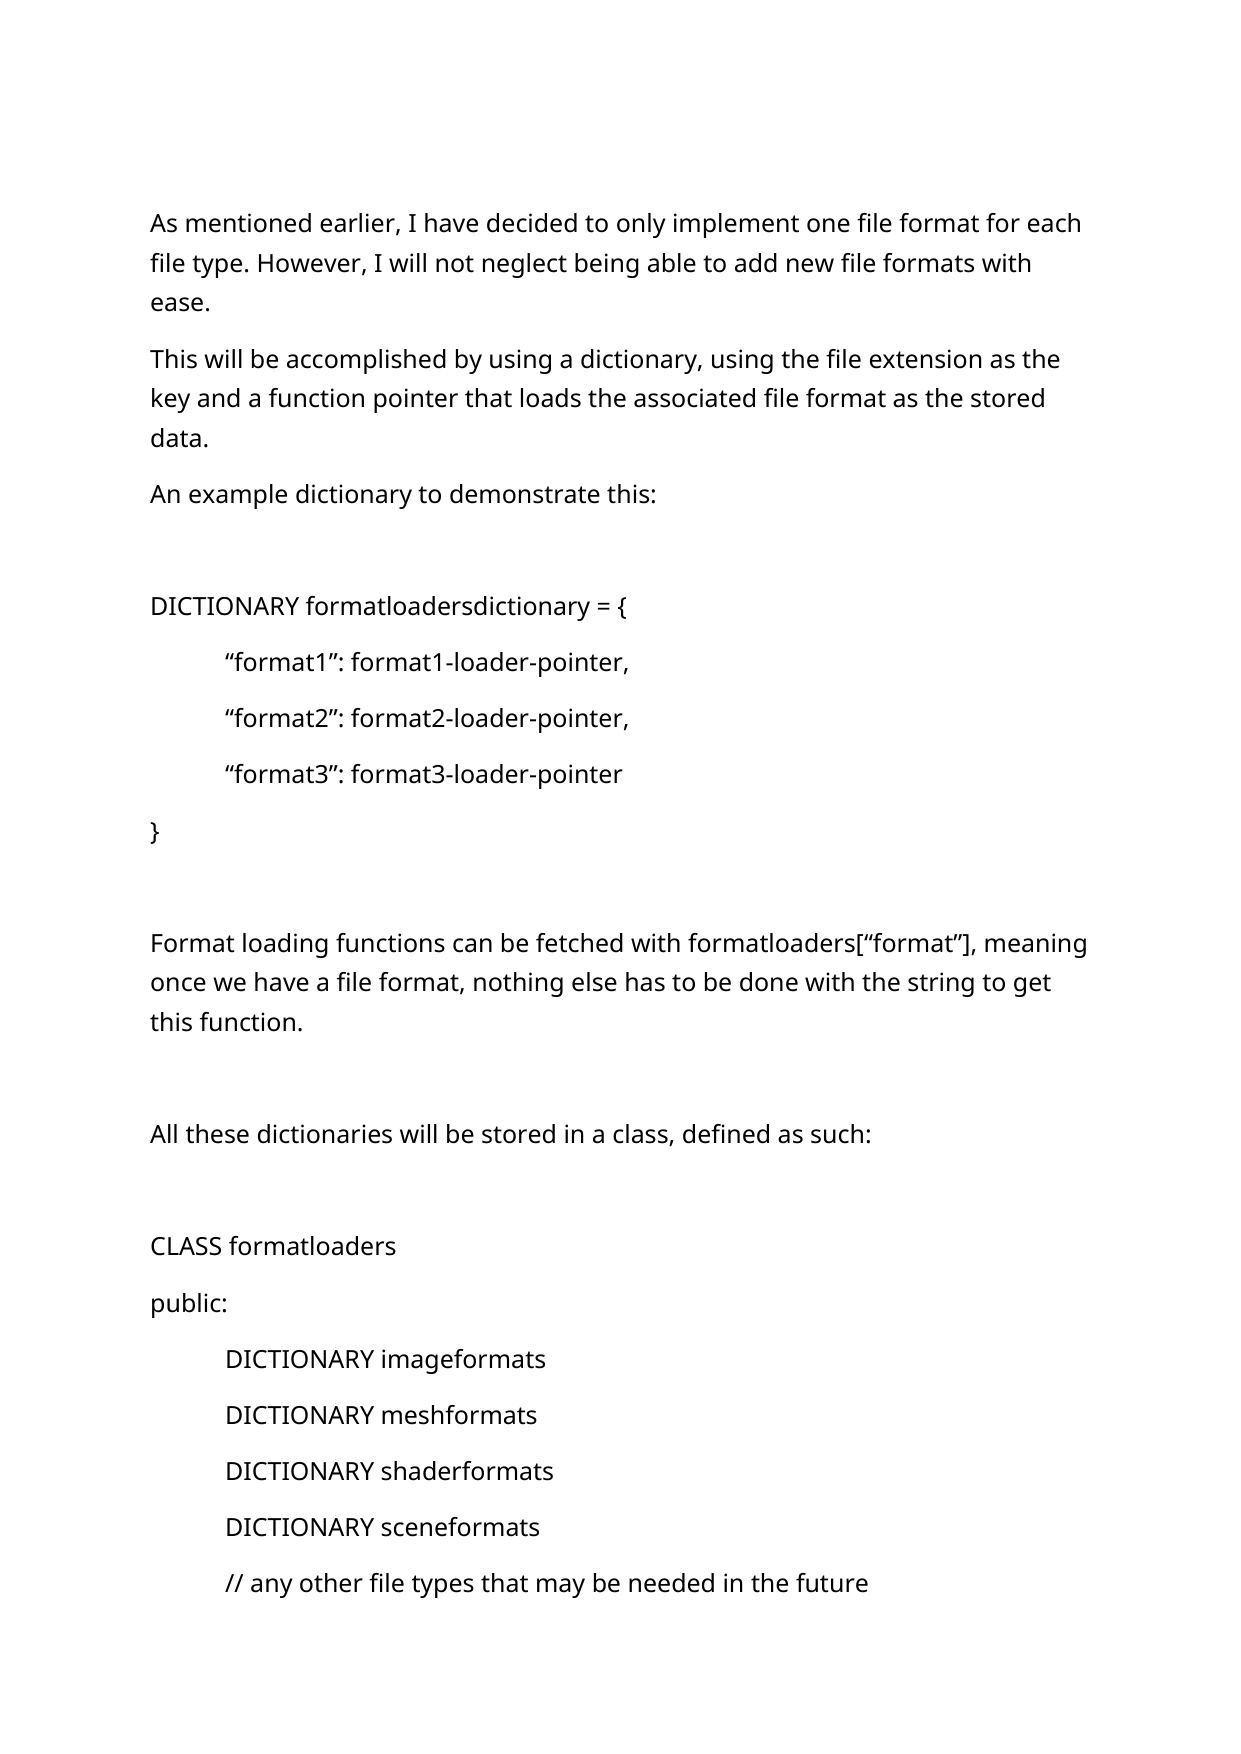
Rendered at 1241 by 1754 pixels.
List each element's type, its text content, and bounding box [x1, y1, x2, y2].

text public: [150, 1285, 1090, 1319]
text DICTIONARY sceneformats [150, 1510, 1090, 1544]
text // any other file types that may be needed in the future [150, 1566, 1090, 1600]
text This will be accomplished by using a dictionary, using the file extension as the key and a function pointer that loads the associated file format as the stored data. [150, 341, 1090, 454]
text “format3”: format3-loader-pointer [150, 757, 1090, 791]
text “format2”: format2-loader-pointer, [150, 701, 1090, 735]
text DICTIONARY imageformats [150, 1341, 1090, 1375]
text All these dictionaries will be stored in a class, defined as such: [150, 1117, 1090, 1151]
text DICTIONARY shaderformats [150, 1454, 1090, 1488]
text An example dictionary to demonstrate this: [150, 476, 1090, 510]
text CLASS formatloaders [150, 1229, 1090, 1263]
text Format loading functions can be fetched with formatloaders[“format”], meaning once we have a file format, nothing else has to be done with the string to get this function. [150, 926, 1090, 1038]
text DICTIONARY formatloadersdictionary = { [150, 589, 1090, 623]
text “format1”: format1-loader-pointer, [150, 645, 1090, 679]
text As mentioned earlier, I have decided to only implement one file format for each file type. However, I will not neglect being able to add new file formats with ease. [150, 206, 1090, 319]
text } [150, 813, 1090, 847]
text DICTIONARY meshformats [150, 1397, 1090, 1432]
